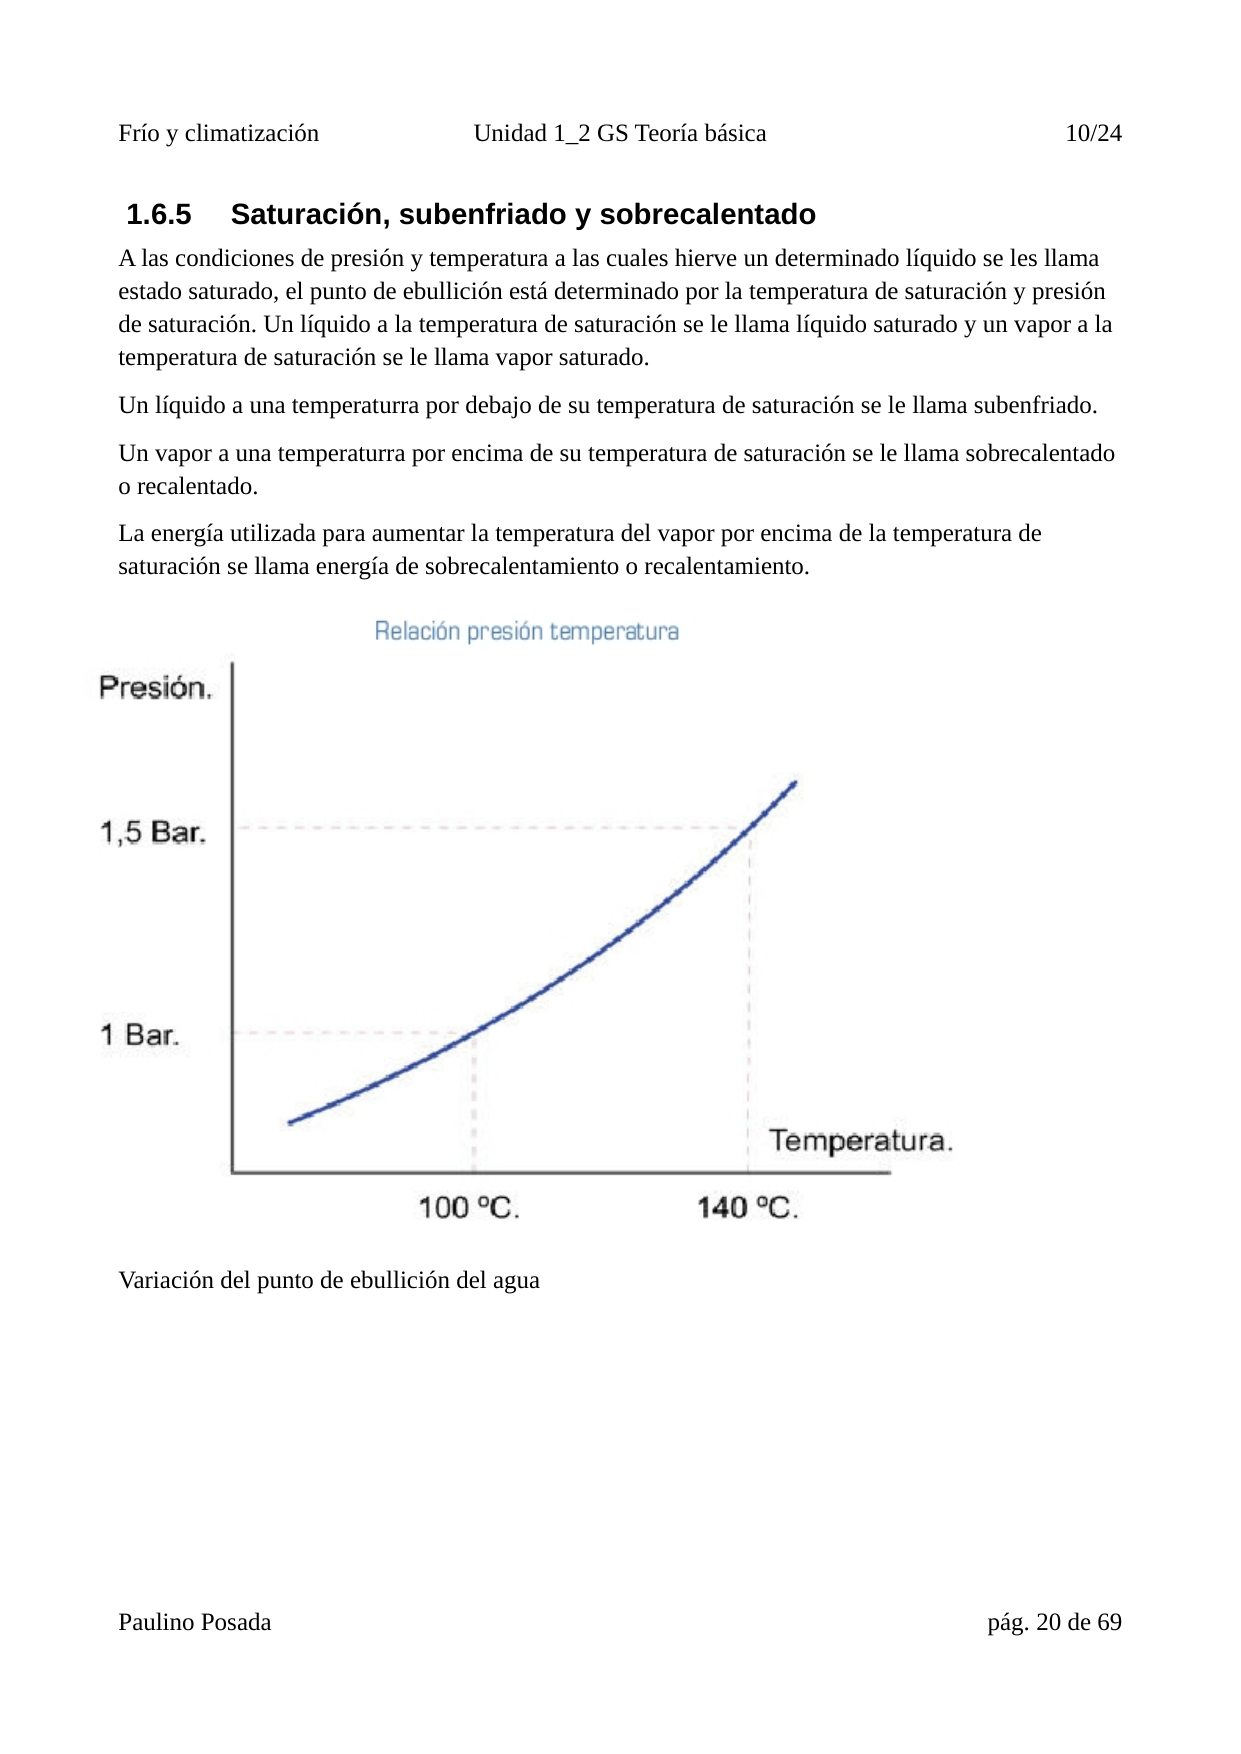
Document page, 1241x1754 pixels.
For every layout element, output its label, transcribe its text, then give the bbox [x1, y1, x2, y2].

text Un líquido a una temperaturra por debajo de su temperatura de saturación se le llama subenfriado. [118, 390, 1122, 419]
subtitle Saturación, subenfriado y sobrecalentado [118, 197, 1122, 231]
picture [73, 582, 968, 1244]
text Variación del punto de ebullición del agua [118, 1265, 1122, 1294]
text La energía utilizada para aumentar la temperatura del vapor por encima de la temperatura de saturación se llama energía de sobrecalentamiento o recalentamiento. [118, 518, 1122, 580]
text Un vapor a una temperaturra por encima de su temperatura de saturación se le llama sobrecalentado o recalentado. [118, 438, 1122, 499]
text A las condiciones de presión y temperatura a las cuales hierve un determinado líquido se les llama estado saturado, el punto de ebullición está determinado por la temperatura de saturación y presión de saturación. Un líquido a la temperatura de saturación se le llama líquido saturado y un vapor a la temperatura de saturación se le llama vapor saturado. [118, 243, 1122, 371]
